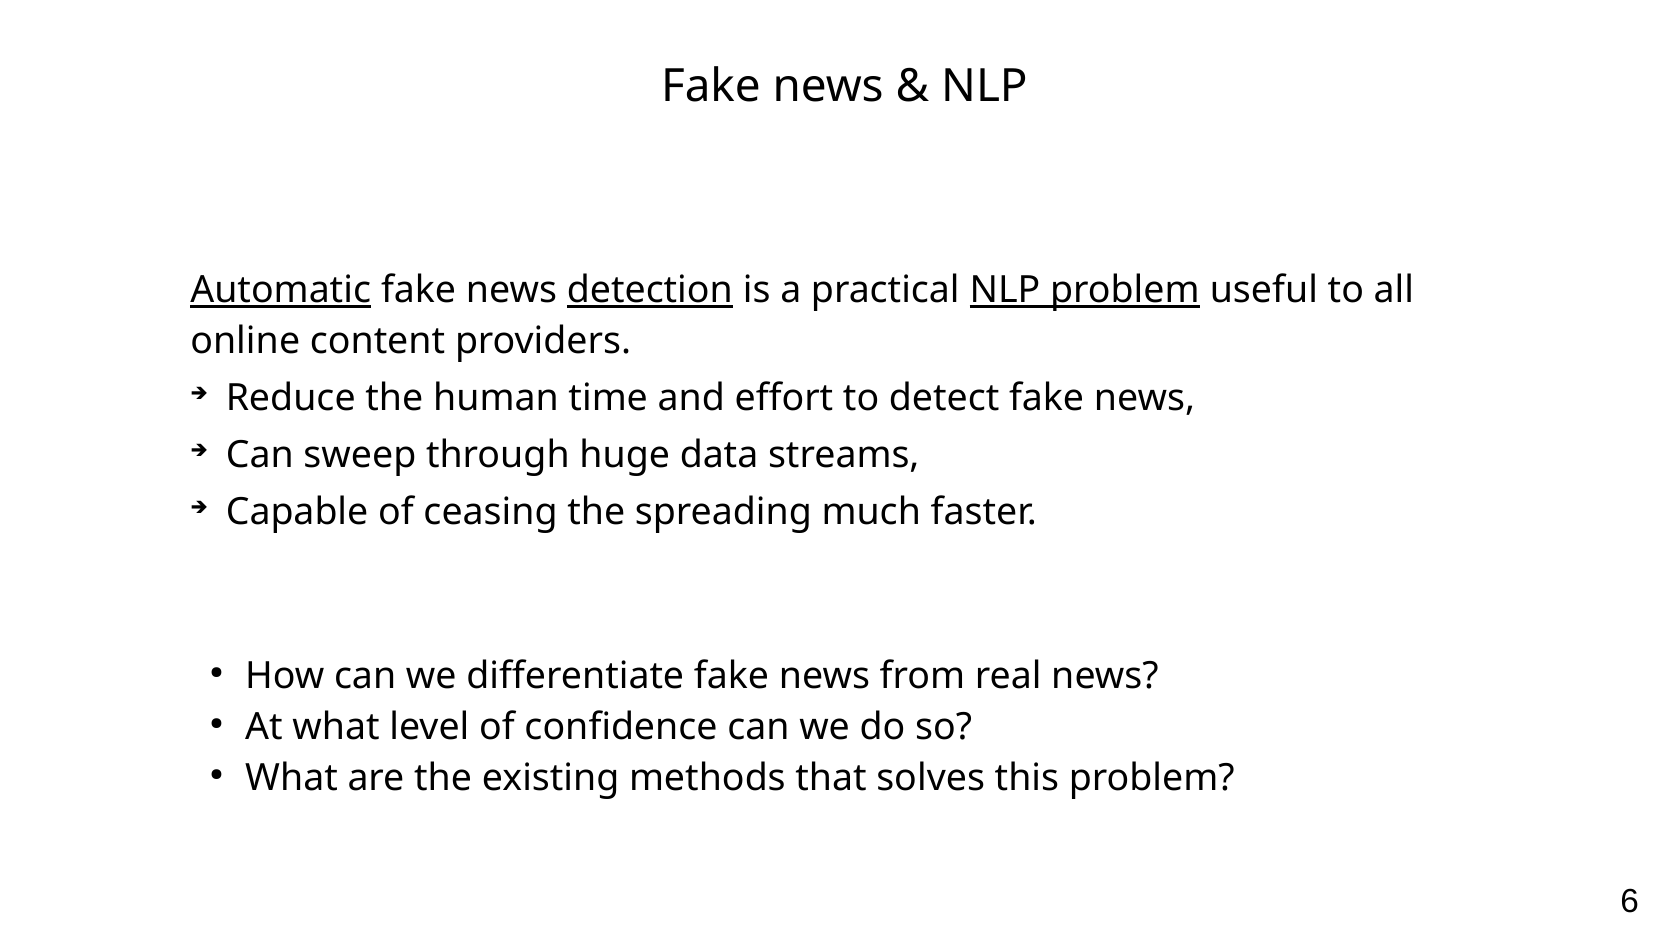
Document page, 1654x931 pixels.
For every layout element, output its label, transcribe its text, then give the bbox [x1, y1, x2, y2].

text_box Automatic fake news detection is a practical NLP problem useful to all online content providers. Reduce the human time and effort to detect fake news, Can sweep through huge data streams, Capable of ceasing the spreading much faster. [175, 255, 1478, 544]
text_box How can we differentiate fake news from real news? At what level of confidence can we do so? What are the existing methods that solves this problem? [195, 590, 1441, 811]
text_box [1024, 874, 1654, 931]
text_box Fake news & NLP [376, 45, 1277, 123]
